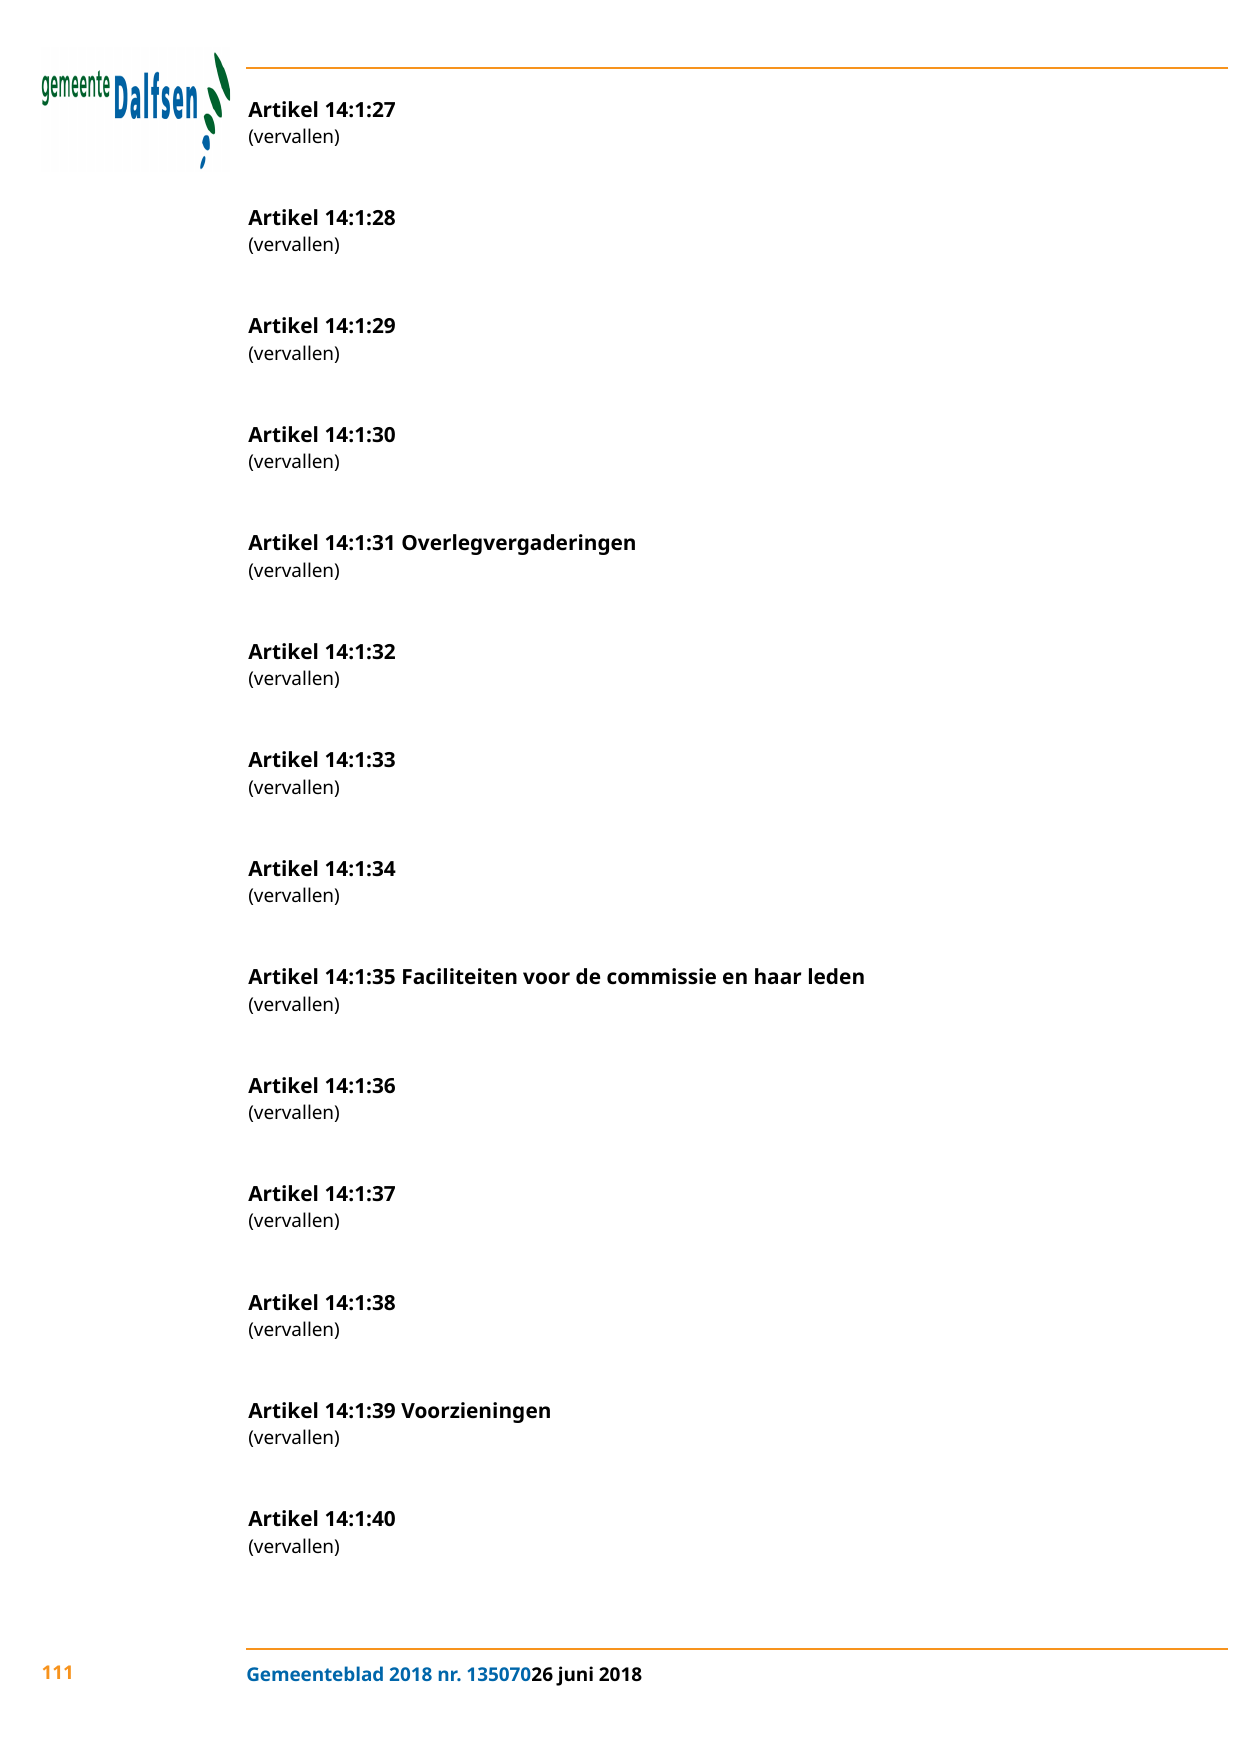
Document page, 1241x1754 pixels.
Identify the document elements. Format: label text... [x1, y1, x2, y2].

text Artikel 14:1:30 [248, 420, 1152, 448]
text (vervallen) [248, 232, 1152, 257]
text Artikel 14:1:28 [248, 203, 1152, 232]
text (vervallen) [248, 1208, 1152, 1233]
text (vervallen) [248, 991, 1152, 1016]
text Artikel 14:1:39 Voorzieningen [248, 1396, 1152, 1424]
text (vervallen) [248, 1424, 1152, 1450]
picture [41, 47, 231, 172]
text Artikel 14:1:35 Faciliteiten voor de commissie en haar leden [248, 962, 1152, 991]
text (vervallen) [248, 1316, 1152, 1342]
text (vervallen) [248, 1099, 1152, 1125]
text (vervallen) [248, 665, 1152, 691]
text Artikel 14:1:34 [248, 854, 1152, 882]
text (vervallen) [248, 1533, 1152, 1559]
text (vervallen) [248, 882, 1152, 908]
text (vervallen) [248, 774, 1152, 799]
text Artikel 14:1:38 [248, 1288, 1152, 1316]
text Artikel 14:1:29 [248, 312, 1152, 340]
text Artikel 14:1:27 [248, 95, 1152, 123]
text Artikel 14:1:36 [248, 1071, 1152, 1099]
text (vervallen) [248, 448, 1152, 474]
text (vervallen) [248, 340, 1152, 366]
text (vervallen) [248, 557, 1152, 583]
text Artikel 14:1:37 [248, 1179, 1152, 1208]
text Artikel 14:1:32 [248, 637, 1152, 665]
text (vervallen) [248, 123, 1152, 149]
text Artikel 14:1:31 Overlegvergaderingen [248, 528, 1152, 557]
text Artikel 14:1:40 [248, 1504, 1152, 1533]
text Artikel 14:1:33 [248, 745, 1152, 774]
